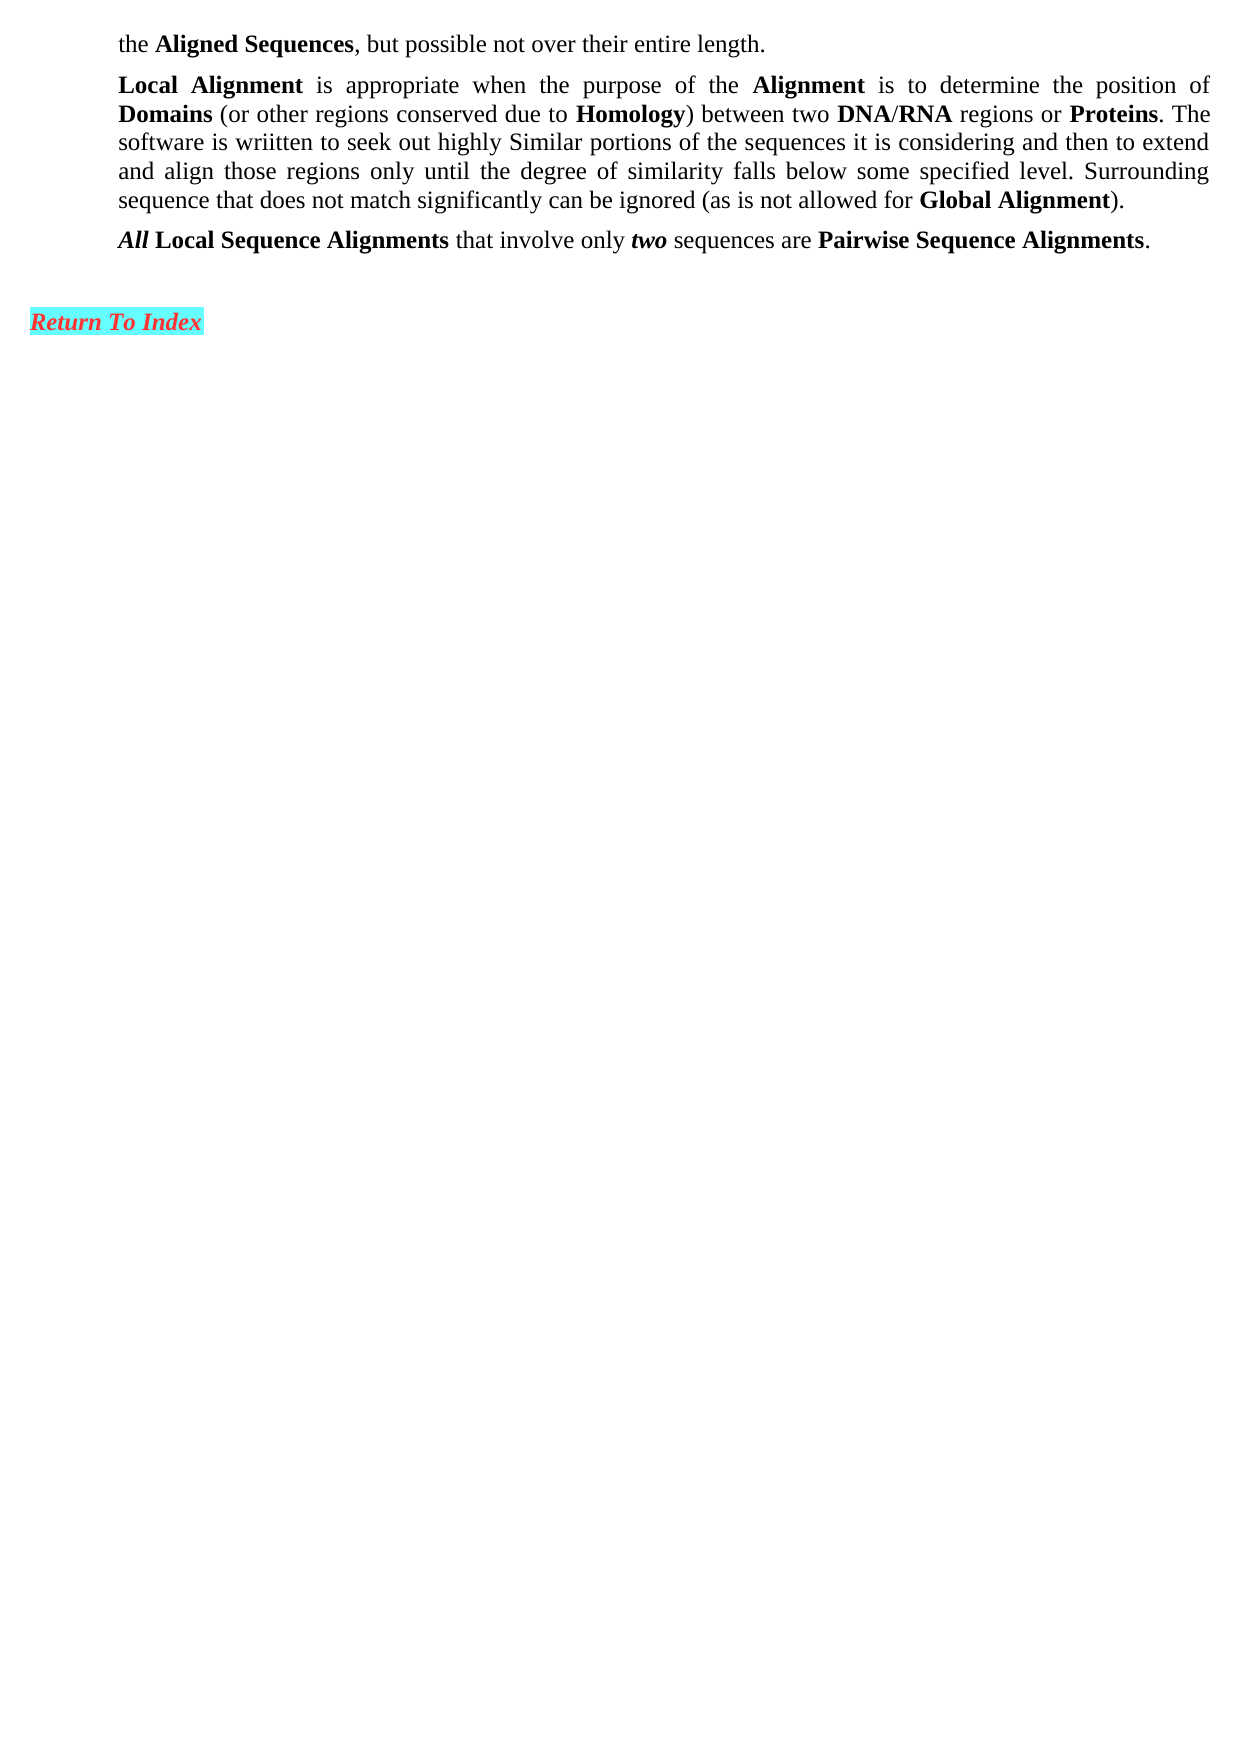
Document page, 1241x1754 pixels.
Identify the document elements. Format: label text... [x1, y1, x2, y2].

text All Local Sequence Alignments that involve only two sequences are Pairwise Sequence Alignments. [29, 226, 1211, 254]
text the Aligned Sequences, but possible not over their entire length. [29, 29, 1211, 58]
text Return To Index [29, 307, 1211, 335]
text Local Alignment is appropriate when the purpose of the Alignment is to determine the position of Domains (or other regions conserved due to Homology) between two DNA/RNA regions or Proteins. The software is wriitten to seek out highly Similar portions of the sequences it is considering and then to extend and align those regions only until the degree of similarity falls below some specified level. Surrounding sequence that does not match significantly can be ignored (as is not allowed for Global Alignment). [29, 70, 1211, 214]
